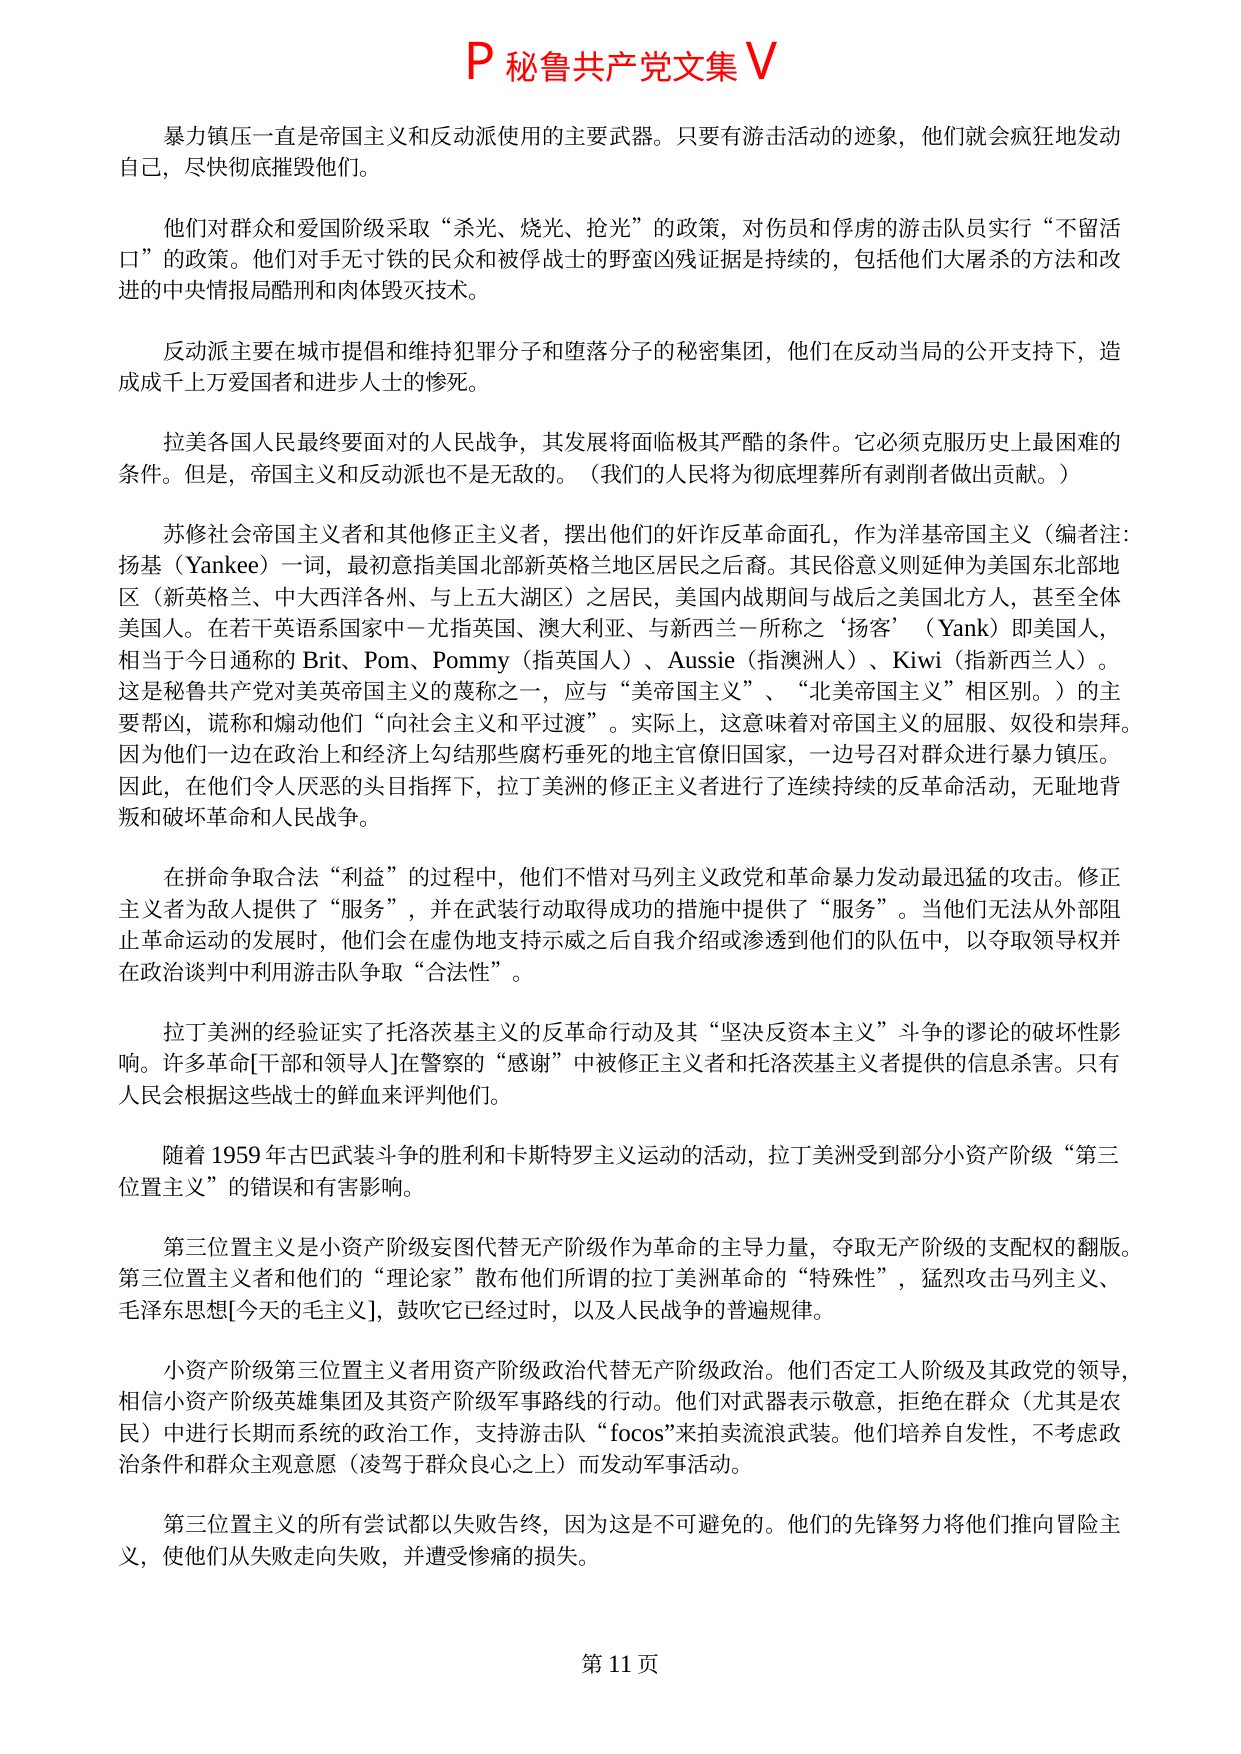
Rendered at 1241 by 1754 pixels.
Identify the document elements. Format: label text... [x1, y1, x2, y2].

text 暴力镇压一直是帝国主义和反动派使用的主要武器。只要有游击活动的迹象，他们就会疯狂地发动自己，尽快彻底摧毁他们。 [118, 119, 1122, 182]
text 反动派主要在城市提倡和维持犯罪分子和堕落分子的秘密集团，他们在反动当局的公开支持下，造成成千上万爱国者和进步人士的惨死。 [118, 334, 1122, 397]
text 在拼命争取合法“利益”的过程中，他们不惜对马列主义政党和革命暴力发动最迅猛的攻击。修正主义者为敌人提供了“服务”，并在武装行动取得成功的措施中提供了“服务”。当他们无法从外部阻止革命运动的发展时，他们会在虚伪地支持示威之后自我介绍或渗透到他们的队伍中，以夺取领导权并在政治谈判中利用游击队争取“合法性”。 [118, 861, 1122, 986]
text 他们对群众和爱国阶级采取“杀光、烧光、抢光”的政策，对伤员和俘虏的游击队员实行“不留活口”的政策。他们对手无寸铁的民众和被俘战士的野蛮凶残证据是持续的，包括他们大屠杀的方法和改进的中央情报局酷刑和肉体毁灭技术。 [118, 211, 1122, 305]
text 苏修社会帝国主义者和其他修正主义者，摆出他们的奸诈反革命面孔，作为洋基帝国主义（编者注：扬基（Yankee）一词，最初意指美国北部新英格兰地区居民之后裔。其民俗意义则延伸为美国东北部地区（新英格兰、中大西洋各州、与上五大湖区）之居民，美国内战期间与战后之美国北方人，甚至全体美国人。在若干英语系国家中－尤指英国、澳大利亚、与新西兰－所称之‘扬客’（Yank）即美国人，相当于今日通称的Brit、Pom、Pommy（指英国人）、Aussie（指澳洲人）、Kiwi（指新西兰人）。这是秘鲁共产党对美英帝国主义的蔑称之一，应与“美帝国主义”、“北美帝国主义”相区别。）的主要帮凶，谎称和煽动他们“向社会主义和平过渡”。实际上，这意味着对帝国主义的屈服、奴役和崇拜。因为他们一边在政治上和经济上勾结那些腐朽垂死的地主官僚旧国家，一边号召对群众进行暴力镇压。因此，在他们令人厌恶的头目指挥下，拉丁美洲的修正主义者进行了连续持续的反革命活动，无耻地背叛和破坏革命和人民战争。 [118, 517, 1122, 832]
text 第三位置主义是小资产阶级妄图代替无产阶级作为革命的主导力量，夺取无产阶级的支配权的翻版。第三位置主义者和他们的“理论家”散布他们所谓的拉丁美洲革命的“特殊性”，猛烈攻击马列主义、毛泽东思想[今天的毛主义]，鼓吹它已经过时，以及人民战争的普遍规律。 [118, 1230, 1122, 1324]
text 随着1959年古巴武装斗争的胜利和卡斯特罗主义运动的活动，拉丁美洲受到部分小资产阶级“第三位置主义”的错误和有害影响。 [118, 1138, 1122, 1201]
text 小资产阶级第三位置主义者用资产阶级政治代替无产阶级政治。他们否定工人阶级及其政党的领导，相信小资产阶级英雄集团及其资产阶级军事路线的行动。他们对武器表示敬意，拒绝在群众（尤其是农民）中进行长期而系统的政治工作，支持游击队“focos”来拍卖流浪武装。他们培养自发性，不考虑政治条件和群众主观意愿（凌驾于群众良心之上）而发动军事活动。 [118, 1353, 1122, 1479]
text 拉美各国人民最终要面对的人民战争，其发展将面临极其严酷的条件。它必须克服历史上最困难的条件。但是，帝国主义和反动派也不是无敌的。（我们的人民将为彻底埋葬所有剥削者做出贡献。） [118, 426, 1122, 488]
text 第三位置主义的所有尝试都以失败告终，因为这是不可避免的。他们的先锋努力将他们推向冒险主义，使他们从失败走向失败，并遭受惨痛的损失。 [118, 1508, 1122, 1571]
text 拉丁美洲的经验证实了托洛茨基主义的反革命行动及其“坚决反资本主义”斗争的谬论的破坏性影响。许多革命[干部和领导人]在警察的“感谢”中被修正主义者和托洛茨基主义者提供的信息杀害。只有人民会根据这些战士的鲜血来评判他们。 [118, 1015, 1122, 1109]
